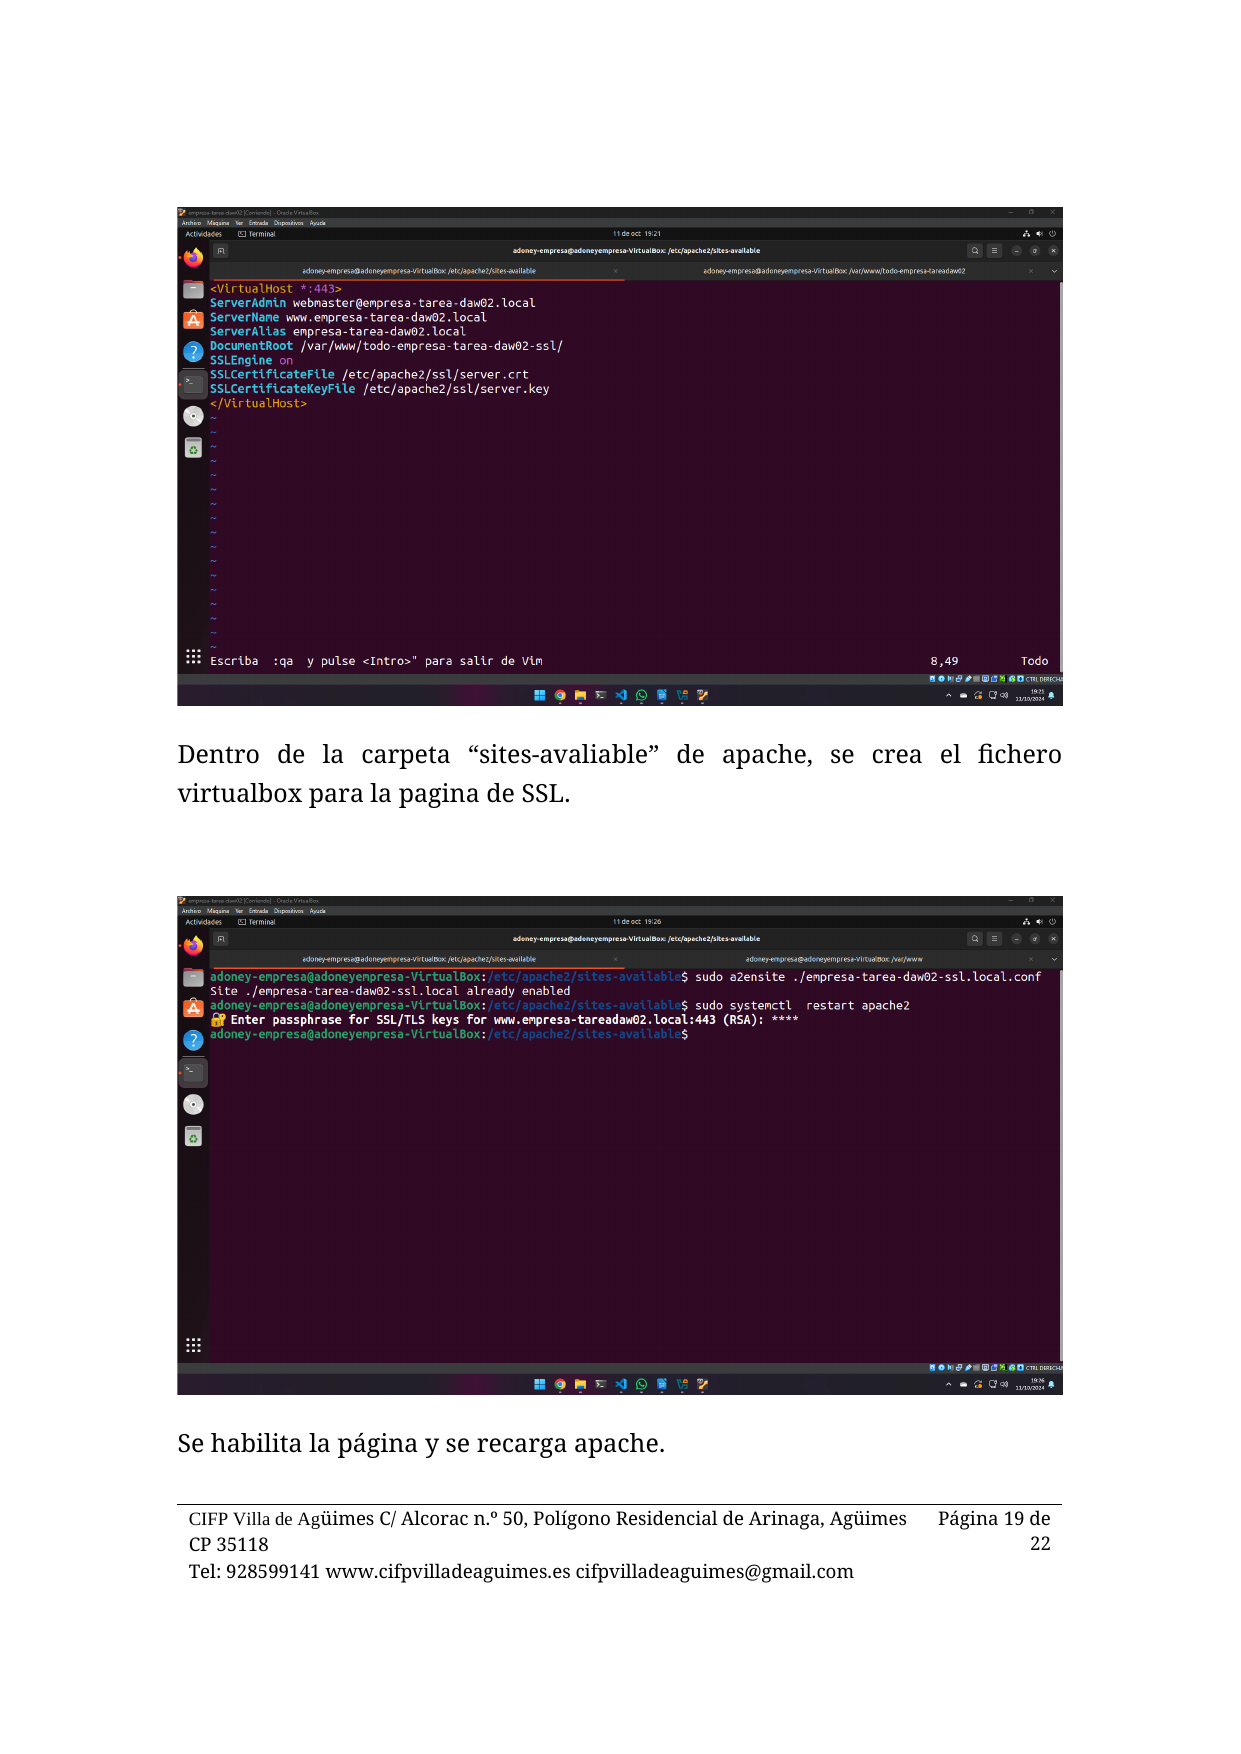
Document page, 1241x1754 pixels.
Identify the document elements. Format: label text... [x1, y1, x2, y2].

picture [177, 207, 1063, 706]
text Dentro de la carpeta “sites-avaliable” de apache, se crea el fichero virtualbox para la pagina de SSL. [177, 706, 1063, 810]
text Se habilita la página y se recarga apache. [177, 1395, 1063, 1459]
picture [177, 896, 1063, 1395]
